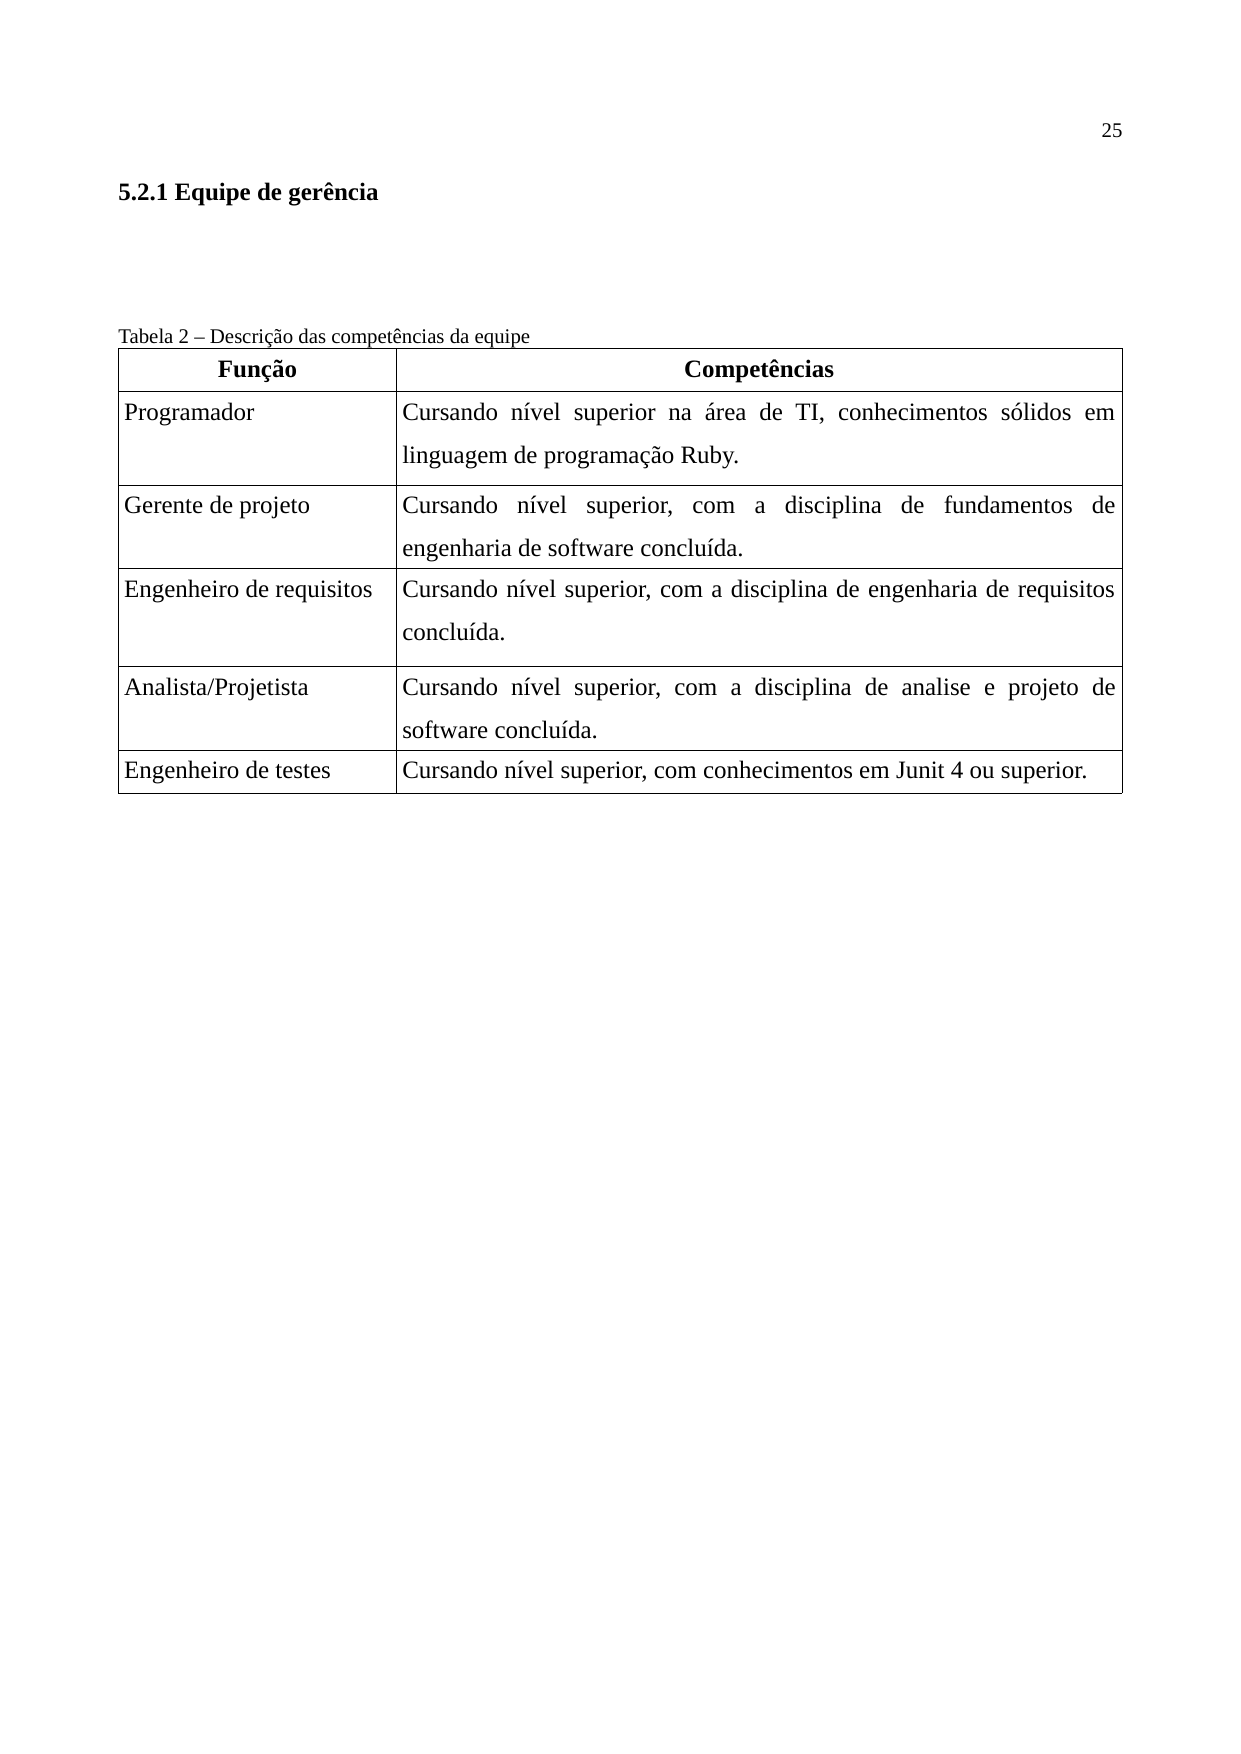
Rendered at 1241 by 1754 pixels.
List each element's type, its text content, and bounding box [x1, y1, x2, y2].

text Tabela 2 – Descrição das competências da equipe [118, 324, 1122, 348]
table_cell Cursando nível superior na área de TI, conhecimentos sólidos em linguagem de programação Ruby. [397, 392, 1122, 484]
table_cell Cursando nível superior, com a disciplina de analise e projeto de software concluída. [397, 667, 1122, 749]
table_cell Cursando nível superior, com a disciplina de engenharia de requisitos concluída. [397, 569, 1122, 666]
subtitle Equipe de gerência [118, 177, 1122, 206]
table_cell Cursando nível superior, com conhecimentos em Junit 4 ou superior. [397, 751, 1122, 793]
table_cell Cursando nível superior, com a disciplina de fundamentos de engenharia de software concluída. [397, 486, 1122, 568]
table_cell Engenheiro de requisitos [119, 569, 396, 666]
table_cell Analista/Projetista [119, 667, 396, 749]
table_cell Gerente de projeto [119, 486, 396, 568]
table_header Competências [397, 349, 1122, 391]
table_cell Programador [119, 392, 396, 484]
table_header Função [119, 349, 396, 391]
table_cell Engenheiro de testes [119, 751, 396, 793]
